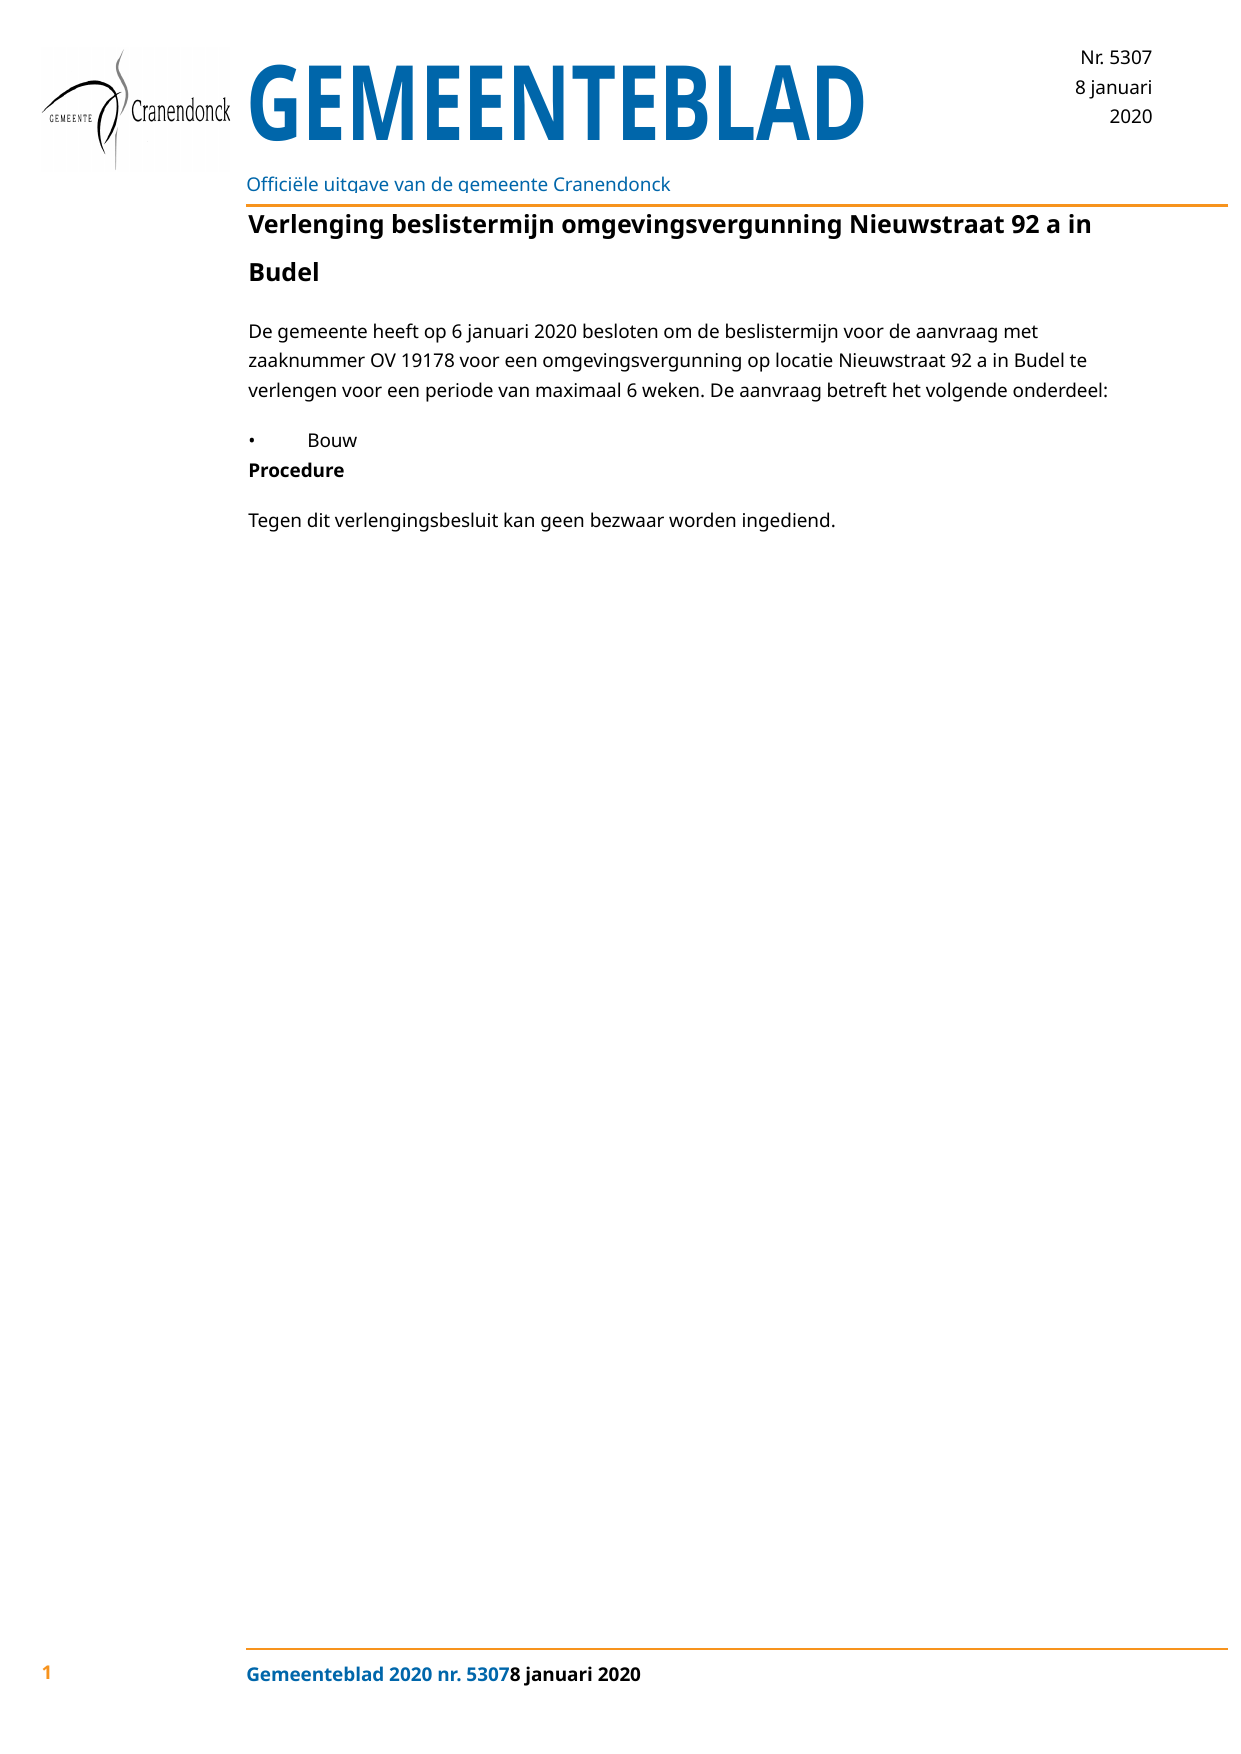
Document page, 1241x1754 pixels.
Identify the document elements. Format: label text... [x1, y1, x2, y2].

text Tegen dit verlengingsbesluit kan geen bezwaar worden ingediend. [248, 507, 1152, 533]
picture [41, 47, 231, 172]
list Bouw [248, 427, 1152, 453]
text Procedure [248, 457, 1152, 483]
text Verlenging beslistermijn omgevingsvergunning Nieuwstraat 92 a in Budel [248, 207, 1152, 288]
text De gemeente heeft op 6 januari 2020 besloten om de beslistermijn voor de aanvraag met zaaknummer OV 19178 voor een omgevingsvergunning op locatie Nieuwstraat 92 a in Budel te verlengen voor een periode van maximaal 6 weken. De aanvraag betreft het volgende onderdeel: [248, 318, 1152, 403]
